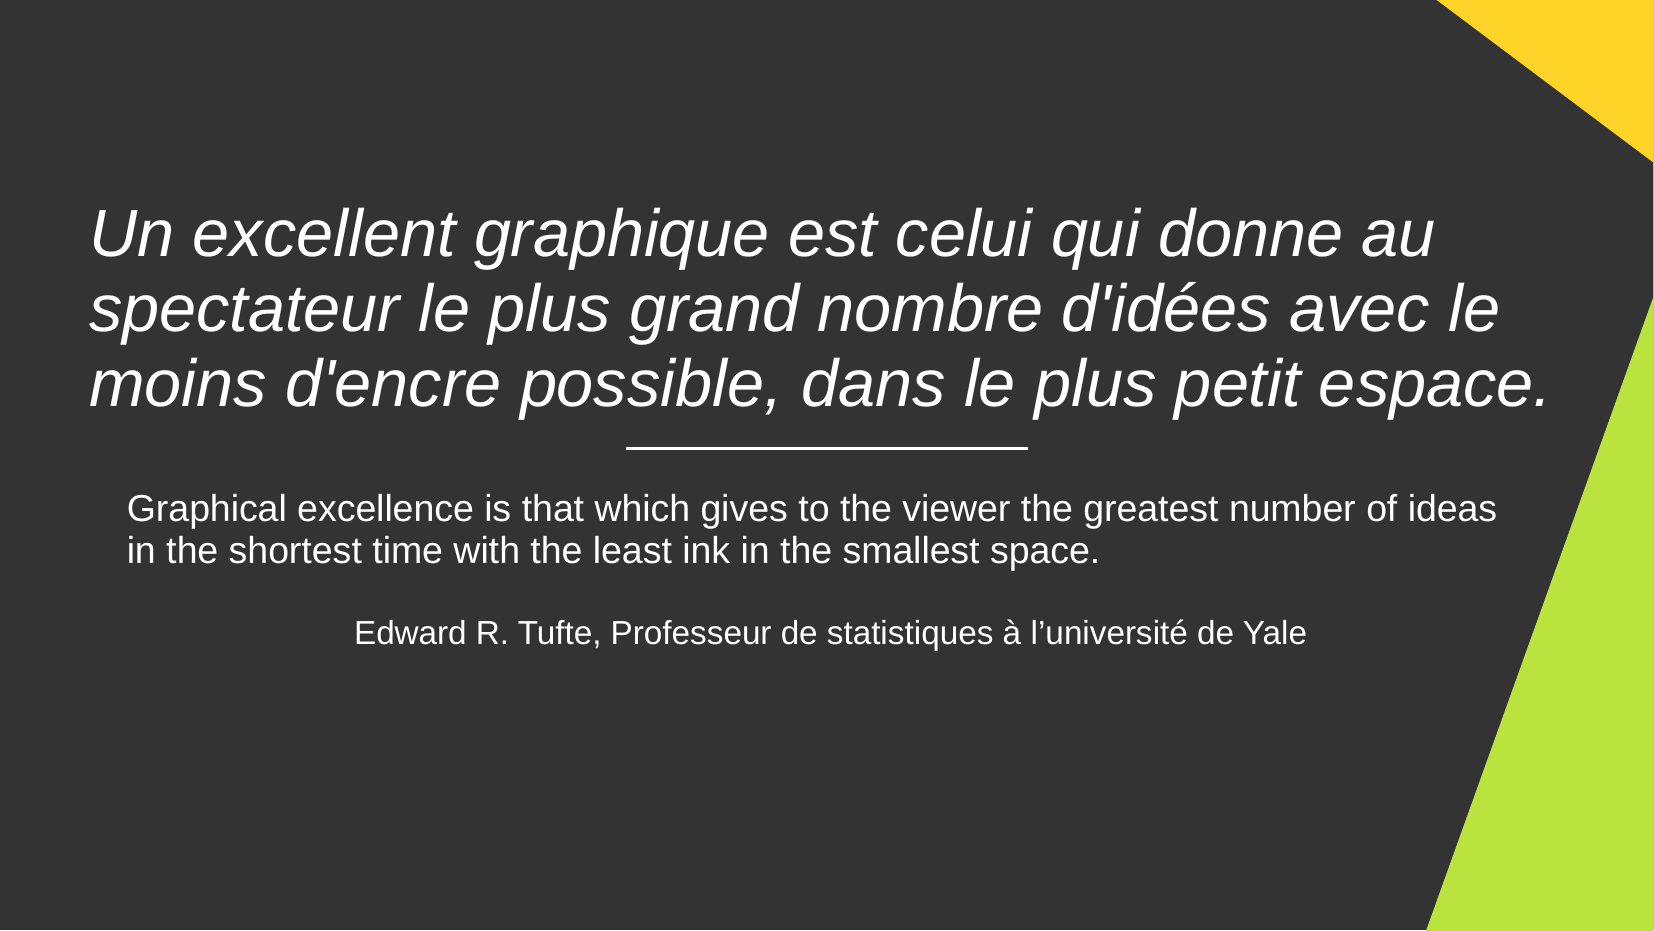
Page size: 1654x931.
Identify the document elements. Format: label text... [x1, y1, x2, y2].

title Edward R. Tufte, Professeur de statistiques à l’université de Yale [31, 614, 1622, 652]
text_box [1425, 295, 1654, 931]
text_box Graphical excellence is that which gives to the viewer the greatest number of ideas in the shortest time with the least ink in the smallest space. [112, 479, 1542, 579]
text_box Un excellent graphique est celui qui donne au spectateur le plus grand nombre d'idées avec le moins d'encre possible, dans le plus petit espace. [74, 188, 1580, 429]
text_box [1436, 0, 1654, 163]
